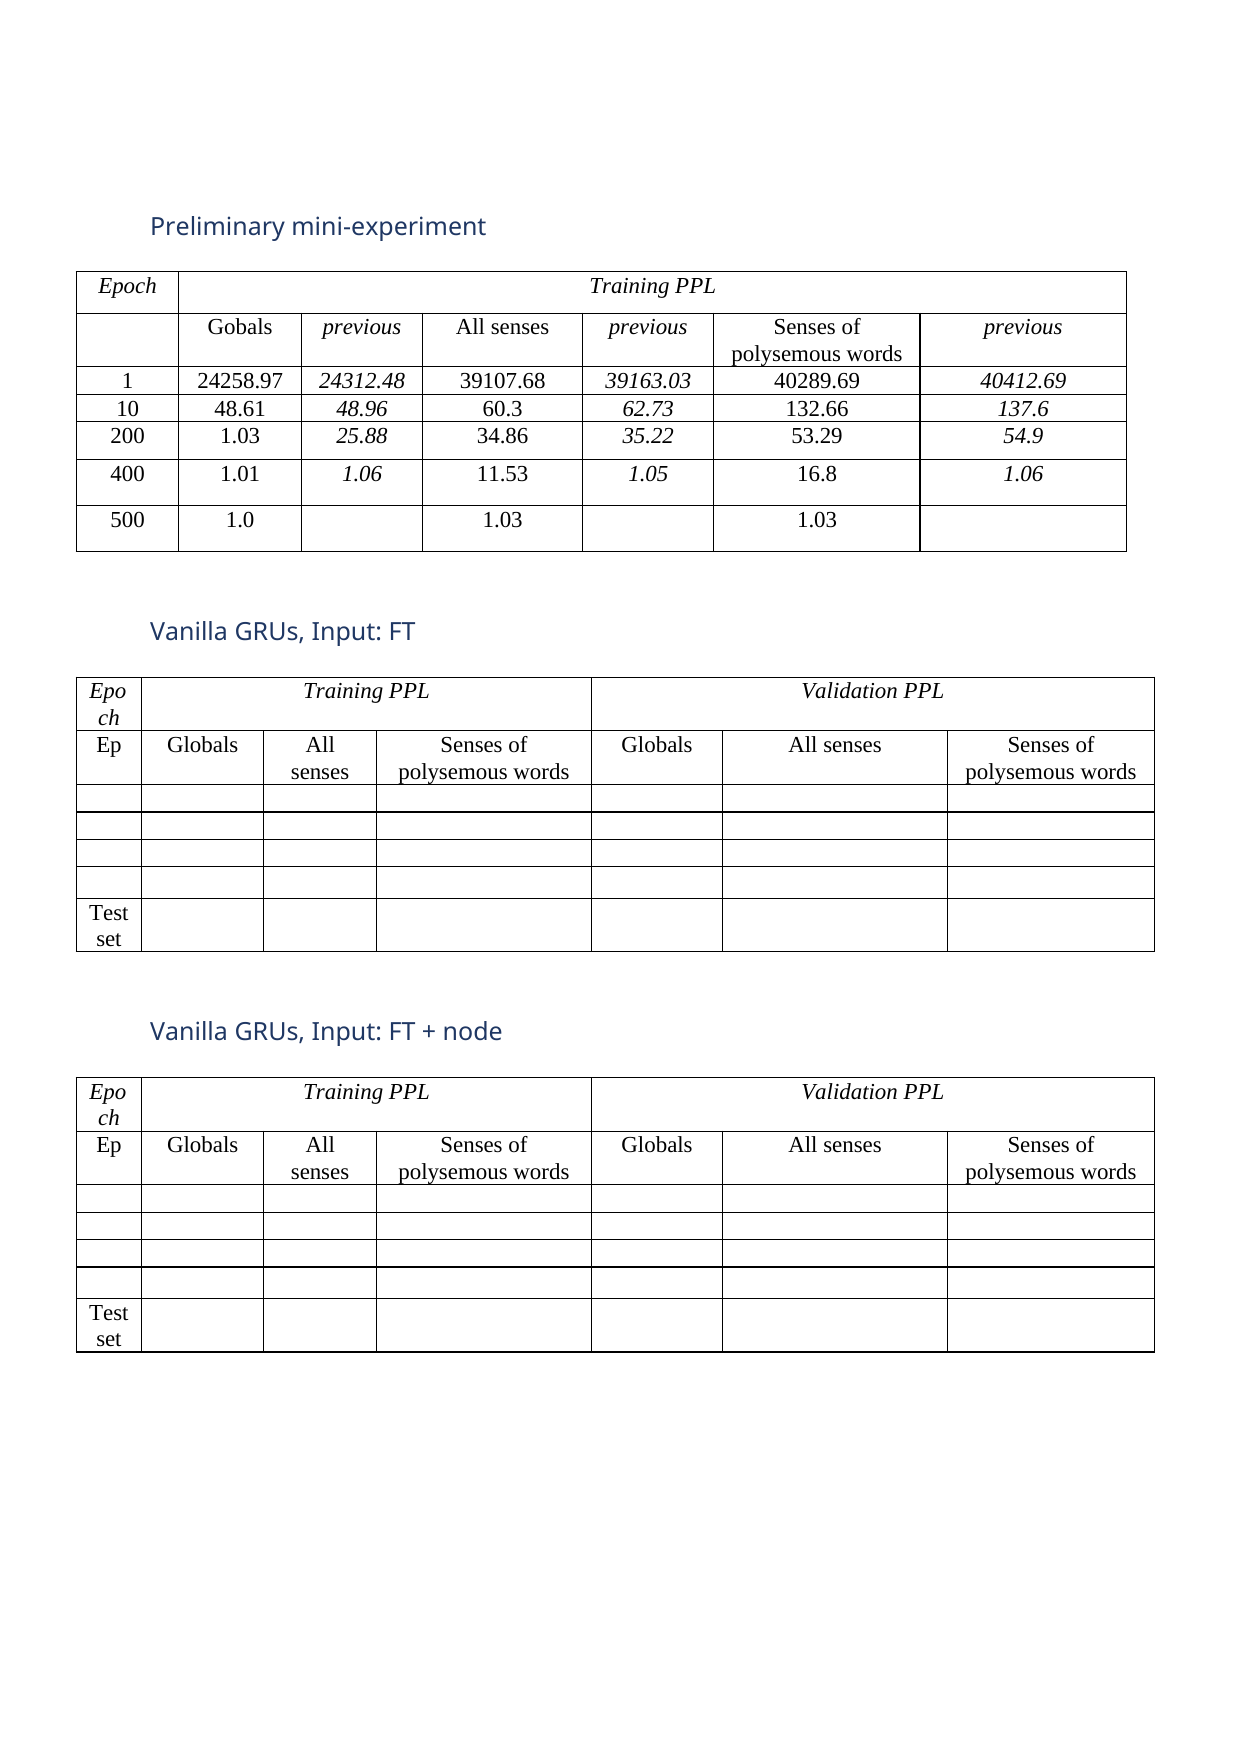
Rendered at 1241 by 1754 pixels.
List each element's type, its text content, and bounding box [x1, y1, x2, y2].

table_cell [377, 899, 591, 951]
table_cell [302, 506, 422, 551]
table_cell Test set [77, 1299, 141, 1351]
table_cell 24312.48 [302, 367, 422, 393]
table_cell [77, 840, 141, 866]
table_cell [264, 813, 376, 839]
table_cell [77, 314, 178, 366]
table_cell [142, 867, 263, 897]
table_cell 35.22 [583, 422, 713, 458]
table_cell [592, 1240, 722, 1266]
table_cell 1.0 [179, 506, 301, 551]
table_cell [377, 840, 591, 866]
table_cell All senses [264, 1132, 376, 1184]
table_cell [583, 506, 713, 551]
table_cell [723, 813, 947, 839]
table_cell 137.6 [921, 395, 1126, 421]
table_cell [948, 1299, 1154, 1351]
table_cell [377, 785, 591, 811]
table_cell 11.53 [423, 460, 582, 505]
table_cell [264, 1299, 376, 1351]
table_cell [142, 1240, 263, 1266]
table_cell [948, 785, 1154, 811]
table_cell [77, 867, 141, 897]
table_cell [948, 1185, 1154, 1212]
table_header Training PPL [142, 678, 591, 730]
table_cell [142, 785, 263, 811]
table_cell [77, 813, 141, 839]
table_cell [723, 1213, 947, 1239]
table_cell 16.8 [714, 460, 919, 505]
subtitle Vanilla GRUs, Input: FT [150, 614, 1090, 648]
table_header Epoch [77, 1078, 141, 1131]
table_cell Senses of polysemous words [948, 731, 1154, 784]
table_cell [948, 1213, 1154, 1239]
table_cell previous [583, 314, 713, 366]
table_cell [723, 1185, 947, 1212]
table_cell [264, 1185, 376, 1212]
table_cell [264, 785, 376, 811]
table_cell Globals [592, 1132, 722, 1184]
table_header Training PPL [179, 272, 1126, 312]
table_cell 1.03 [714, 506, 919, 551]
table_cell [921, 506, 1126, 551]
table_cell [592, 785, 722, 811]
table_cell [77, 1240, 141, 1266]
table_cell [723, 1268, 947, 1298]
table_cell 34.86 [423, 422, 582, 458]
table_cell [264, 867, 376, 897]
table_cell [948, 899, 1154, 951]
table_cell [264, 1240, 376, 1266]
table_cell 40289.69 [714, 367, 919, 393]
table_cell [142, 840, 263, 866]
table_cell [77, 1185, 141, 1212]
table_header Epoch [77, 678, 141, 730]
table_cell [142, 899, 263, 951]
table_cell 400 [77, 460, 178, 505]
table_cell 39107.68 [423, 367, 582, 393]
table_cell 48.61 [179, 395, 301, 421]
table_cell 1.03 [423, 506, 582, 551]
table_cell [377, 1268, 591, 1298]
table_cell Senses of polysemous words [714, 314, 919, 366]
table_cell 25.88 [302, 422, 422, 458]
table_cell [377, 1240, 591, 1266]
table_cell [592, 1299, 722, 1351]
table_cell [142, 1213, 263, 1239]
table_cell All senses [264, 731, 376, 784]
table_cell 1 [77, 367, 178, 393]
table_cell [723, 785, 947, 811]
subtitle Vanilla GRUs, Input: FT + node [150, 1014, 1090, 1048]
table_cell Senses of polysemous words [948, 1132, 1154, 1184]
table_cell [264, 840, 376, 866]
table_cell Gobals [179, 314, 301, 366]
table_cell Ep [77, 1132, 141, 1184]
table_cell 1.01 [179, 460, 301, 505]
table_cell 1.06 [302, 460, 422, 505]
table_cell [377, 1185, 591, 1212]
table_cell 10 [77, 395, 178, 421]
table_cell [377, 867, 591, 897]
subtitle Preliminary mini-experiment [150, 208, 1090, 242]
table_cell Senses of polysemous words [377, 731, 591, 784]
table_header Validation PPL [592, 1078, 1154, 1131]
table_cell [377, 1213, 591, 1239]
table_cell Ep [77, 731, 141, 784]
table_cell previous [302, 314, 422, 366]
table_cell 48.96 [302, 395, 422, 421]
table_cell [948, 1240, 1154, 1266]
table_cell Globals [142, 731, 263, 784]
table_header Epoch [77, 272, 178, 312]
table_cell [592, 813, 722, 839]
table_cell 60.3 [423, 395, 582, 421]
table_cell [592, 867, 722, 897]
table_cell All senses [723, 731, 947, 784]
table_cell [948, 813, 1154, 839]
table_cell 24258.97 [179, 367, 301, 393]
table_cell 40412.69 [921, 367, 1126, 393]
table_cell 62.73 [583, 395, 713, 421]
table_cell Test set [77, 899, 141, 951]
table_cell Senses of polysemous words [377, 1132, 591, 1184]
table_cell [723, 1299, 947, 1351]
table_cell 53.29 [714, 422, 919, 458]
table_cell [264, 1213, 376, 1239]
table_header Validation PPL [592, 678, 1154, 730]
table_cell [264, 899, 376, 951]
table_header Training PPL [142, 1078, 591, 1131]
table_cell [592, 840, 722, 866]
table_cell [592, 899, 722, 951]
table_cell 54.9 [921, 422, 1126, 458]
table_cell previous [921, 314, 1126, 366]
table_cell [142, 813, 263, 839]
table_cell [723, 1240, 947, 1266]
table_cell [77, 785, 141, 811]
table_cell [264, 1268, 376, 1298]
table_cell [592, 1185, 722, 1212]
table_cell [592, 1213, 722, 1239]
table_cell [948, 840, 1154, 866]
table_cell All senses [723, 1132, 947, 1184]
table_cell [377, 1299, 591, 1351]
table_cell [723, 899, 947, 951]
table_cell 39163.03 [583, 367, 713, 393]
table_cell [142, 1185, 263, 1212]
table_cell 1.06 [921, 460, 1126, 505]
table_cell [592, 1268, 722, 1298]
table_cell 500 [77, 506, 178, 551]
table_cell Globals [592, 731, 722, 784]
table_cell [948, 867, 1154, 897]
table_cell [723, 840, 947, 866]
table_cell [377, 813, 591, 839]
table_cell [948, 1268, 1154, 1298]
table_cell 1.03 [179, 422, 301, 458]
table_cell 1.05 [583, 460, 713, 505]
table_cell [723, 867, 947, 897]
table_cell All senses [423, 314, 582, 366]
table_cell 132.66 [714, 395, 919, 421]
table_cell [142, 1268, 263, 1298]
table_cell 200 [77, 422, 178, 458]
table_cell [77, 1268, 141, 1298]
table_cell [77, 1213, 141, 1239]
table_cell [142, 1299, 263, 1351]
table_cell Globals [142, 1132, 263, 1184]
